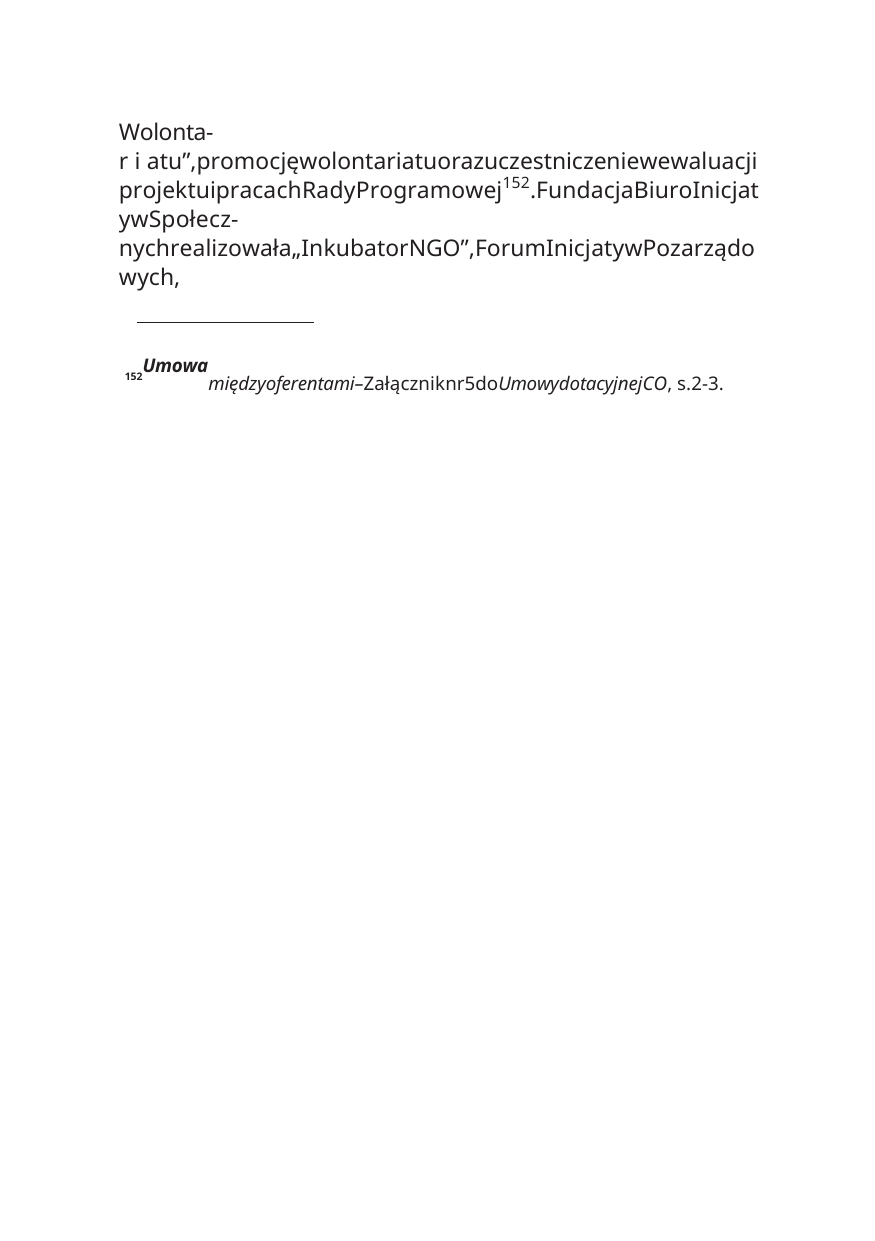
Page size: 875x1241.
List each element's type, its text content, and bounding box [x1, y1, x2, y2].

text 152Umowamiędzyoferentami–Załączniknr5doUmowydotacyjnejCO, s.2-3. [124, 352, 772, 396]
text Wolonta-riatu”,promocjęwolontariatuorazuczestniczeniewewaluacjiprojektuipracachRadyProgramowej152.FundacjaBiuroInicjatywSpołecz-nychrealizowała„InkubatorNGO”,ForumInicjatywPozarządowych, [119, 117, 762, 292]
